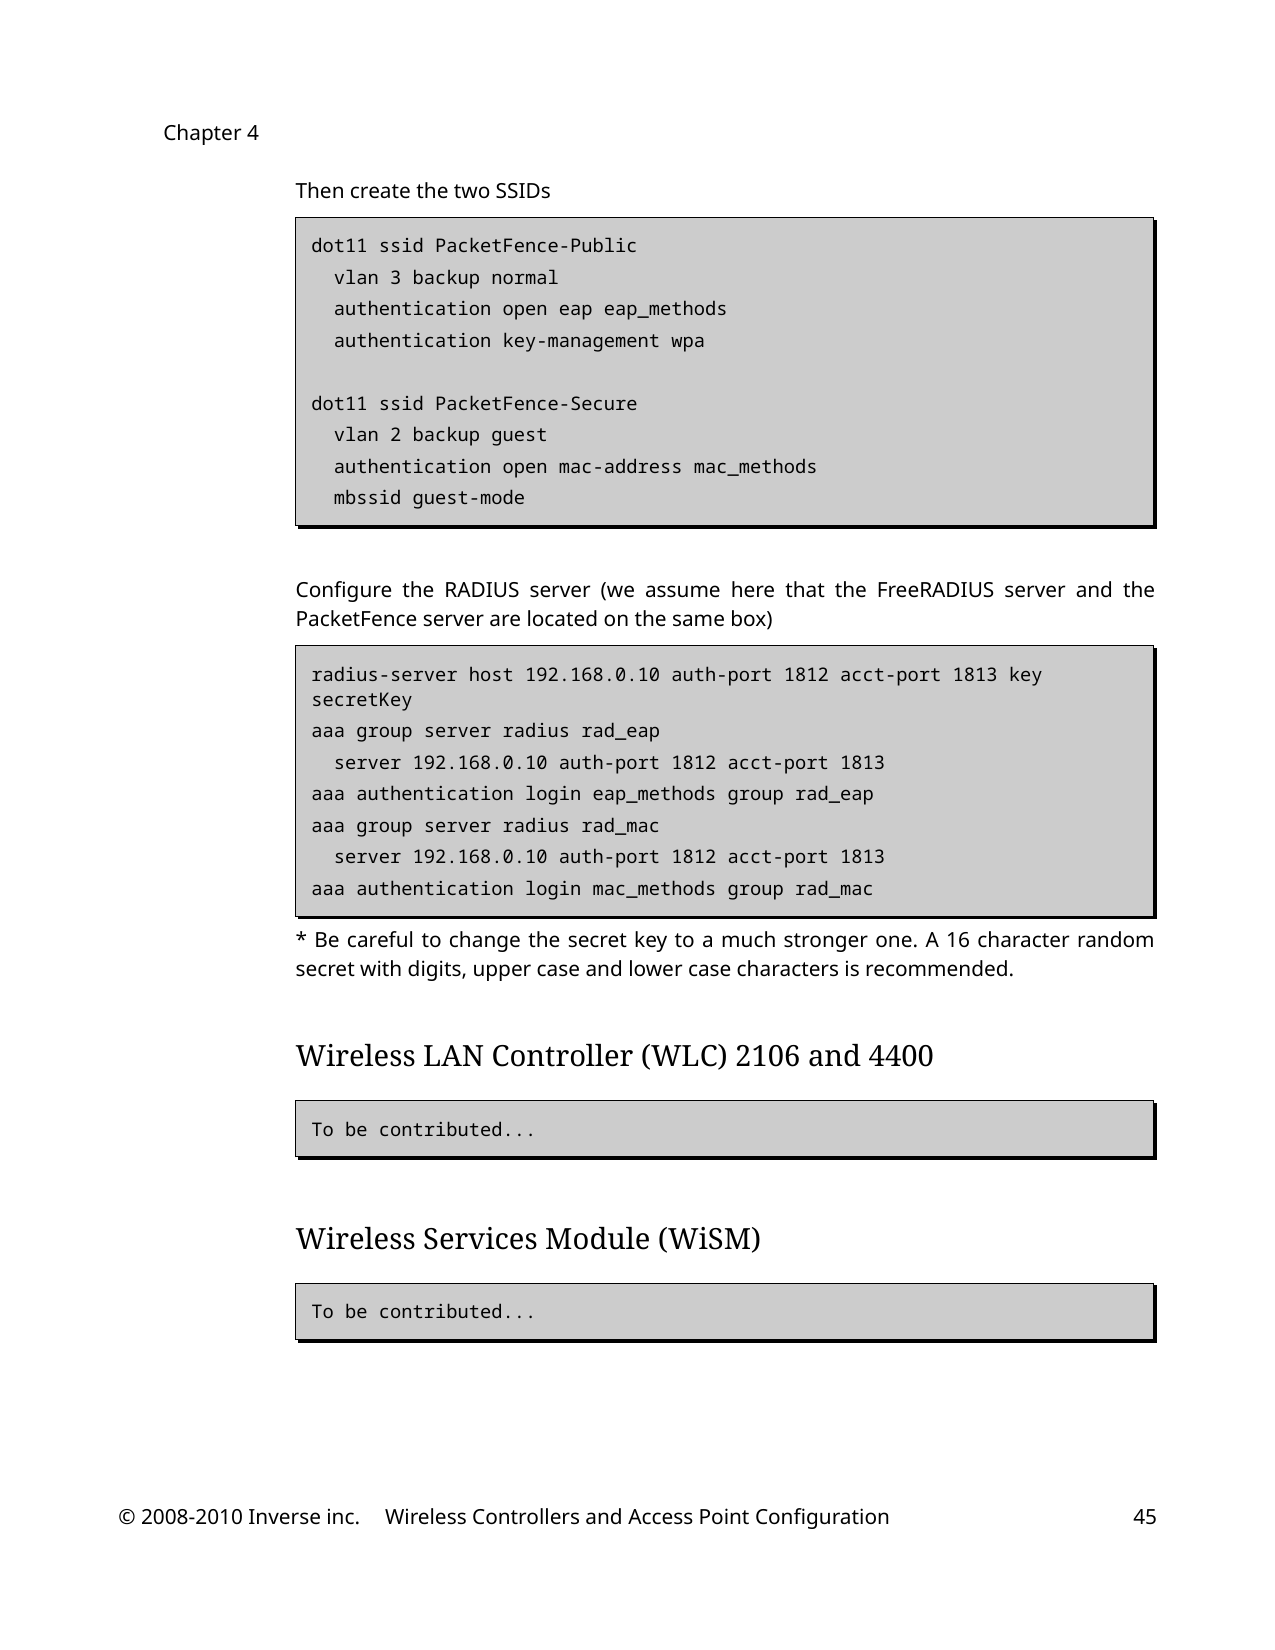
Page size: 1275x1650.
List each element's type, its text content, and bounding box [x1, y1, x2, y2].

text server 192.168.0.10 auth-port 1812 acct-port 1813 [296, 733, 1153, 765]
text vlan 2 backup guest [296, 406, 1153, 437]
text radius-server host 192.168.0.10 auth-port 1812 acct-port 1813 key secretKey [296, 646, 1153, 702]
text To be contributed... [296, 1284, 1153, 1339]
subtitle Wireless LAN Controller (WLC) 2106 and 4400 [295, 1036, 1157, 1075]
text aaa authentication login mac_methods group rad_mac [296, 859, 1153, 916]
text mbssid guest-mode [296, 469, 1153, 525]
text authentication open eap eap_methods [296, 280, 1153, 311]
text vlan 3 backup normal [296, 248, 1153, 280]
text To be contributed... [296, 1101, 1153, 1156]
text authentication key-management wpa [296, 311, 1153, 343]
text dot11 ssid PacketFence-Public [296, 218, 1153, 248]
text server 192.168.0.10 auth-port 1812 acct-port 1813 [296, 828, 1153, 859]
text Then create the two SSIDs [295, 176, 1157, 204]
text aaa group server radius rad_mac [296, 796, 1153, 828]
text Configure the RADIUS server (we assume here that the FreeRADIUS server and the PacketFence server are located on the same box) [295, 576, 1157, 632]
text aaa group server radius rad_eap [296, 702, 1153, 733]
text * Be careful to change the secret key to a much stronger one. A 16 character random secret with digits, upper case and lower case characters is recommended. [295, 925, 1157, 982]
text dot11 ssid PacketFence-Secure [296, 374, 1153, 406]
text authentication open mac-address mac_methods [296, 437, 1153, 469]
subtitle Wireless Services Module (WiSM) [295, 1218, 1157, 1258]
text aaa authentication login eap_methods group rad_eap [296, 765, 1153, 796]
